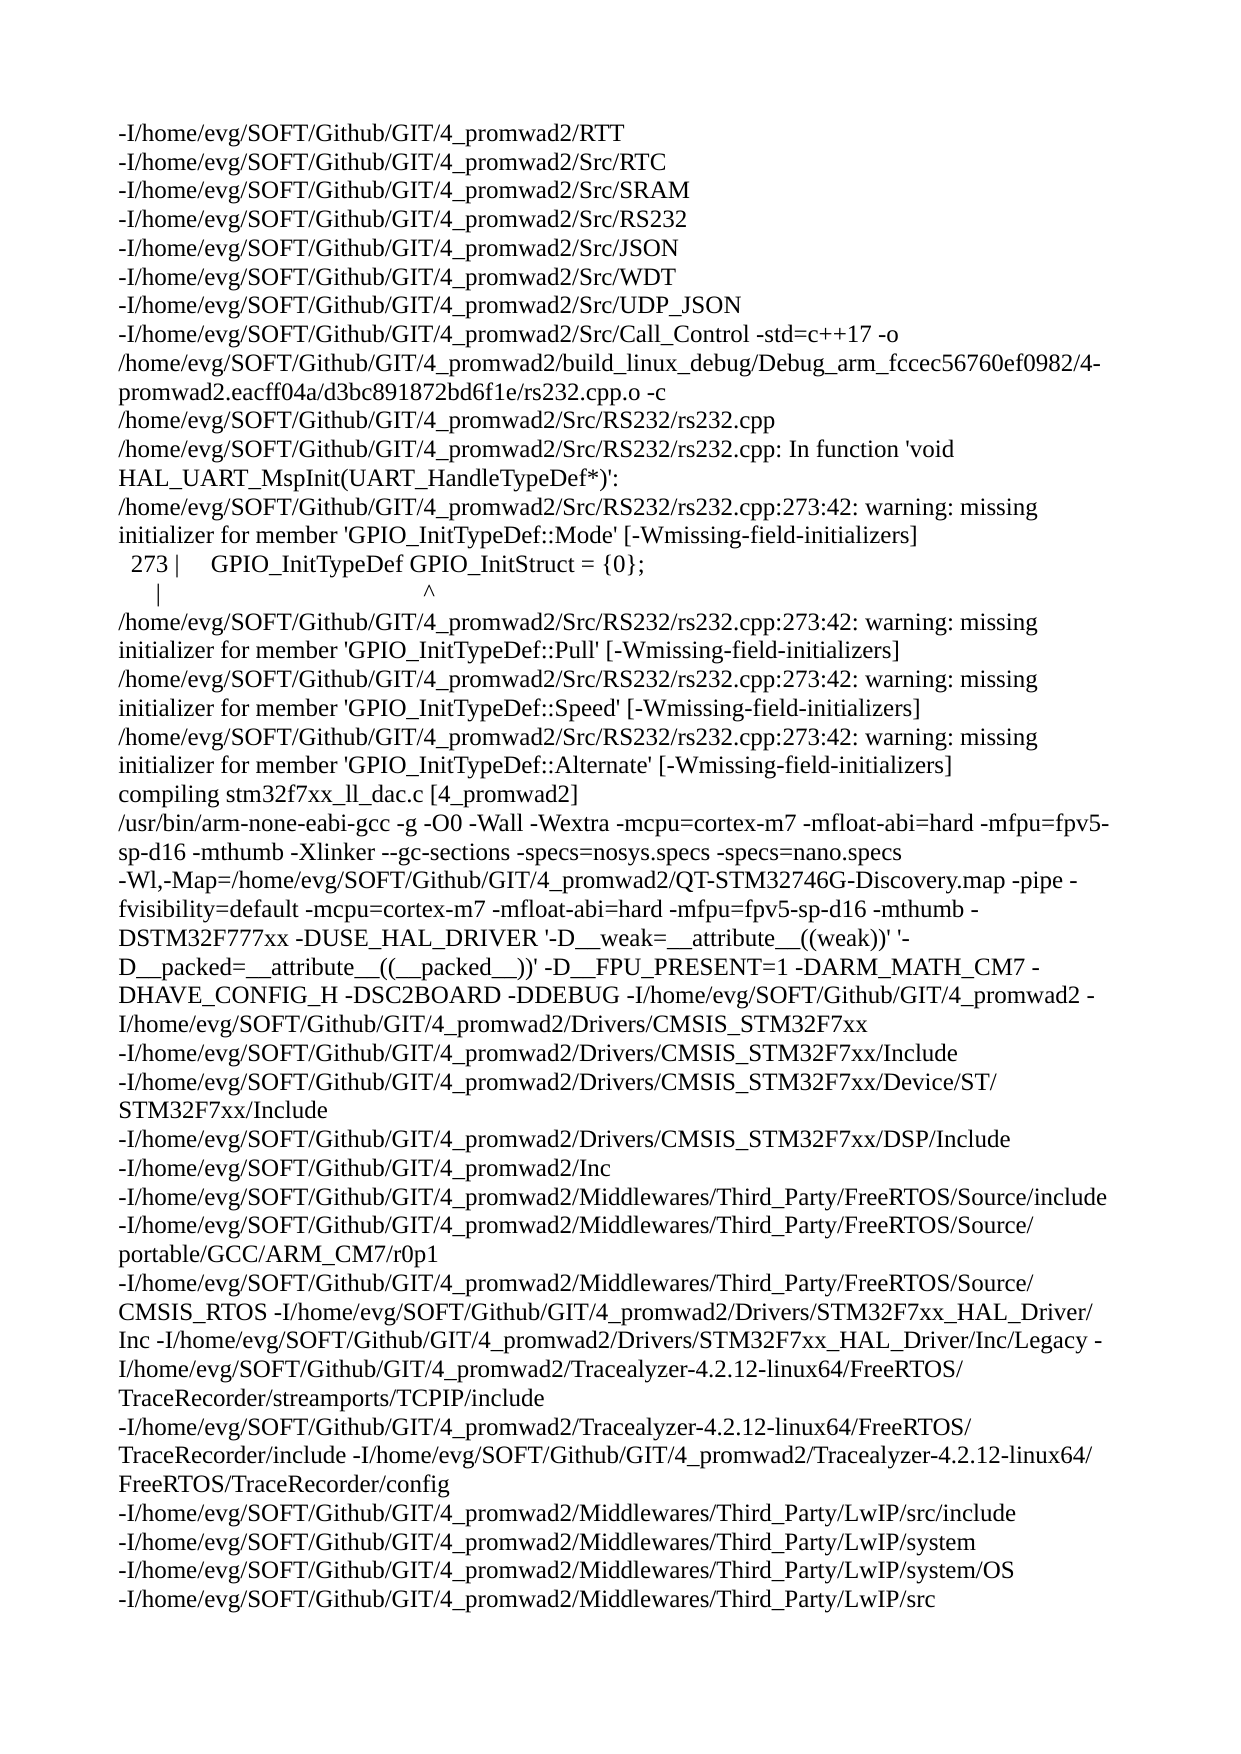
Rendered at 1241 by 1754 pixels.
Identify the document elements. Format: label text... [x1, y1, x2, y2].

text /home/evg/SOFT/Github/GIT/4_promwad2/Src/RS232/rs232.cpp: In function 'void HAL_UART_MspInit(UART_HandleTypeDef*)': [118, 434, 1122, 492]
text -I/home/evg/SOFT/Github/GIT/4_promwad2/RTT -I/home/evg/SOFT/Github/GIT/4_promwad2/Src/RTC -I/home/evg/SOFT/Github/GIT/4_promwad2/Src/SRAM -I/home/evg/SOFT/Github/GIT/4_promwad2/Src/RS232 -I/home/evg/SOFT/Github/GIT/4_promwad2/Src/JSON -I/home/evg/SOFT/Github/GIT/4_promwad2/Src/WDT -I/home/evg/SOFT/Github/GIT/4_promwad2/Src/UDP_JSON -I/home/evg/SOFT/Github/GIT/4_promwad2/Src/Call_Control -std=c++17 -o /home/evg/SOFT/Github/GIT/4_promwad2/build_linux_debug/Debug_arm_fccec56760ef0982/4-promwad2.eacff04a/d3bc891872bd6f1e/rs232.cpp.o -c /home/evg/SOFT/Github/GIT/4_promwad2/Src/RS232/rs232.cpp [118, 118, 1122, 434]
text /home/evg/SOFT/Github/GIT/4_promwad2/Src/RS232/rs232.cpp:273:42: warning: missing initializer for member 'GPIO_InitTypeDef::Alternate' [-Wmissing-field-initializers] [118, 722, 1122, 779]
text 273 | GPIO_InitTypeDef GPIO_InitStruct = {0}; [118, 549, 1122, 578]
text compiling stm32f7xx_ll_dac.c [4_promwad2] [118, 779, 1122, 808]
text /home/evg/SOFT/Github/GIT/4_promwad2/Src/RS232/rs232.cpp:273:42: warning: missing initializer for member 'GPIO_InitTypeDef::Speed' [-Wmissing-field-initializers] [118, 664, 1122, 722]
text /home/evg/SOFT/Github/GIT/4_promwad2/Src/RS232/rs232.cpp:273:42: warning: missing initializer for member 'GPIO_InitTypeDef::Pull' [-Wmissing-field-initializers] [118, 607, 1122, 664]
text /home/evg/SOFT/Github/GIT/4_promwad2/Src/RS232/rs232.cpp:273:42: warning: missing initializer for member 'GPIO_InitTypeDef::Mode' [-Wmissing-field-initializers] [118, 492, 1122, 549]
text | ^ [118, 578, 1122, 607]
text /usr/bin/arm-none-eabi-gcc -g -O0 -Wall -Wextra -mcpu=cortex-m7 -mfloat-abi=hard -mfpu=fpv5-sp-d16 -mthumb -Xlinker --gc-sections -specs=nosys.specs -specs=nano.specs -Wl,-Map=/home/evg/SOFT/Github/GIT/4_promwad2/QT-STM32746G-Discovery.map -pipe -fvisibility=default -mcpu=cortex-m7 -mfloat-abi=hard -mfpu=fpv5-sp-d16 -mthumb -DSTM32F777xx -DUSE_HAL_DRIVER '-D__weak=__attribute__((weak))' '-D__packed=__attribute__((__packed__))' -D__FPU_PRESENT=1 -DARM_MATH_CM7 -DHAVE_CONFIG_H -DSC2BOARD -DDEBUG -I/home/evg/SOFT/Github/GIT/4_promwad2 -I/home/evg/SOFT/Github/GIT/4_promwad2/Drivers/CMSIS_STM32F7xx -I/home/evg/SOFT/Github/GIT/4_promwad2/Drivers/CMSIS_STM32F7xx/Include -I/home/evg/SOFT/Github/GIT/4_promwad2/Drivers/CMSIS_STM32F7xx/Device/ST/STM32F7xx/Include -I/home/evg/SOFT/Github/GIT/4_promwad2/Drivers/CMSIS_STM32F7xx/DSP/Include -I/home/evg/SOFT/Github/GIT/4_promwad2/Inc -I/home/evg/SOFT/Github/GIT/4_promwad2/Middlewares/Third_Party/FreeRTOS/Source/include -I/home/evg/SOFT/Github/GIT/4_promwad2/Middlewares/Third_Party/FreeRTOS/Source/portable/GCC/ARM_CM7/r0p1 -I/home/evg/SOFT/Github/GIT/4_promwad2/Middlewares/Third_Party/FreeRTOS/Source/CMSIS_RTOS -I/home/evg/SOFT/Github/GIT/4_promwad2/Drivers/STM32F7xx_HAL_Driver/Inc -I/home/evg/SOFT/Github/GIT/4_promwad2/Drivers/STM32F7xx_HAL_Driver/Inc/Legacy -I/home/evg/SOFT/Github/GIT/4_promwad2/Tracealyzer-4.2.12-linux64/FreeRTOS/TraceRecorder/streamports/TCPIP/include -I/home/evg/SOFT/Github/GIT/4_promwad2/Tracealyzer-4.2.12-linux64/FreeRTOS/TraceRecorder/include -I/home/evg/SOFT/Github/GIT/4_promwad2/Tracealyzer-4.2.12-linux64/FreeRTOS/TraceRecorder/config -I/home/evg/SOFT/Github/GIT/4_promwad2/Middlewares/Third_Party/LwIP/src/include -I/home/evg/SOFT/Github/GIT/4_promwad2/Middlewares/Third_Party/LwIP/system -I/home/evg/SOFT/Github/GIT/4_promwad2/Middlewares/Third_Party/LwIP/system/OS -I/home/evg/SOFT/Github/GIT/4_promwad2/Middlewares/Third_Party/LwIP/src [118, 808, 1122, 1613]
